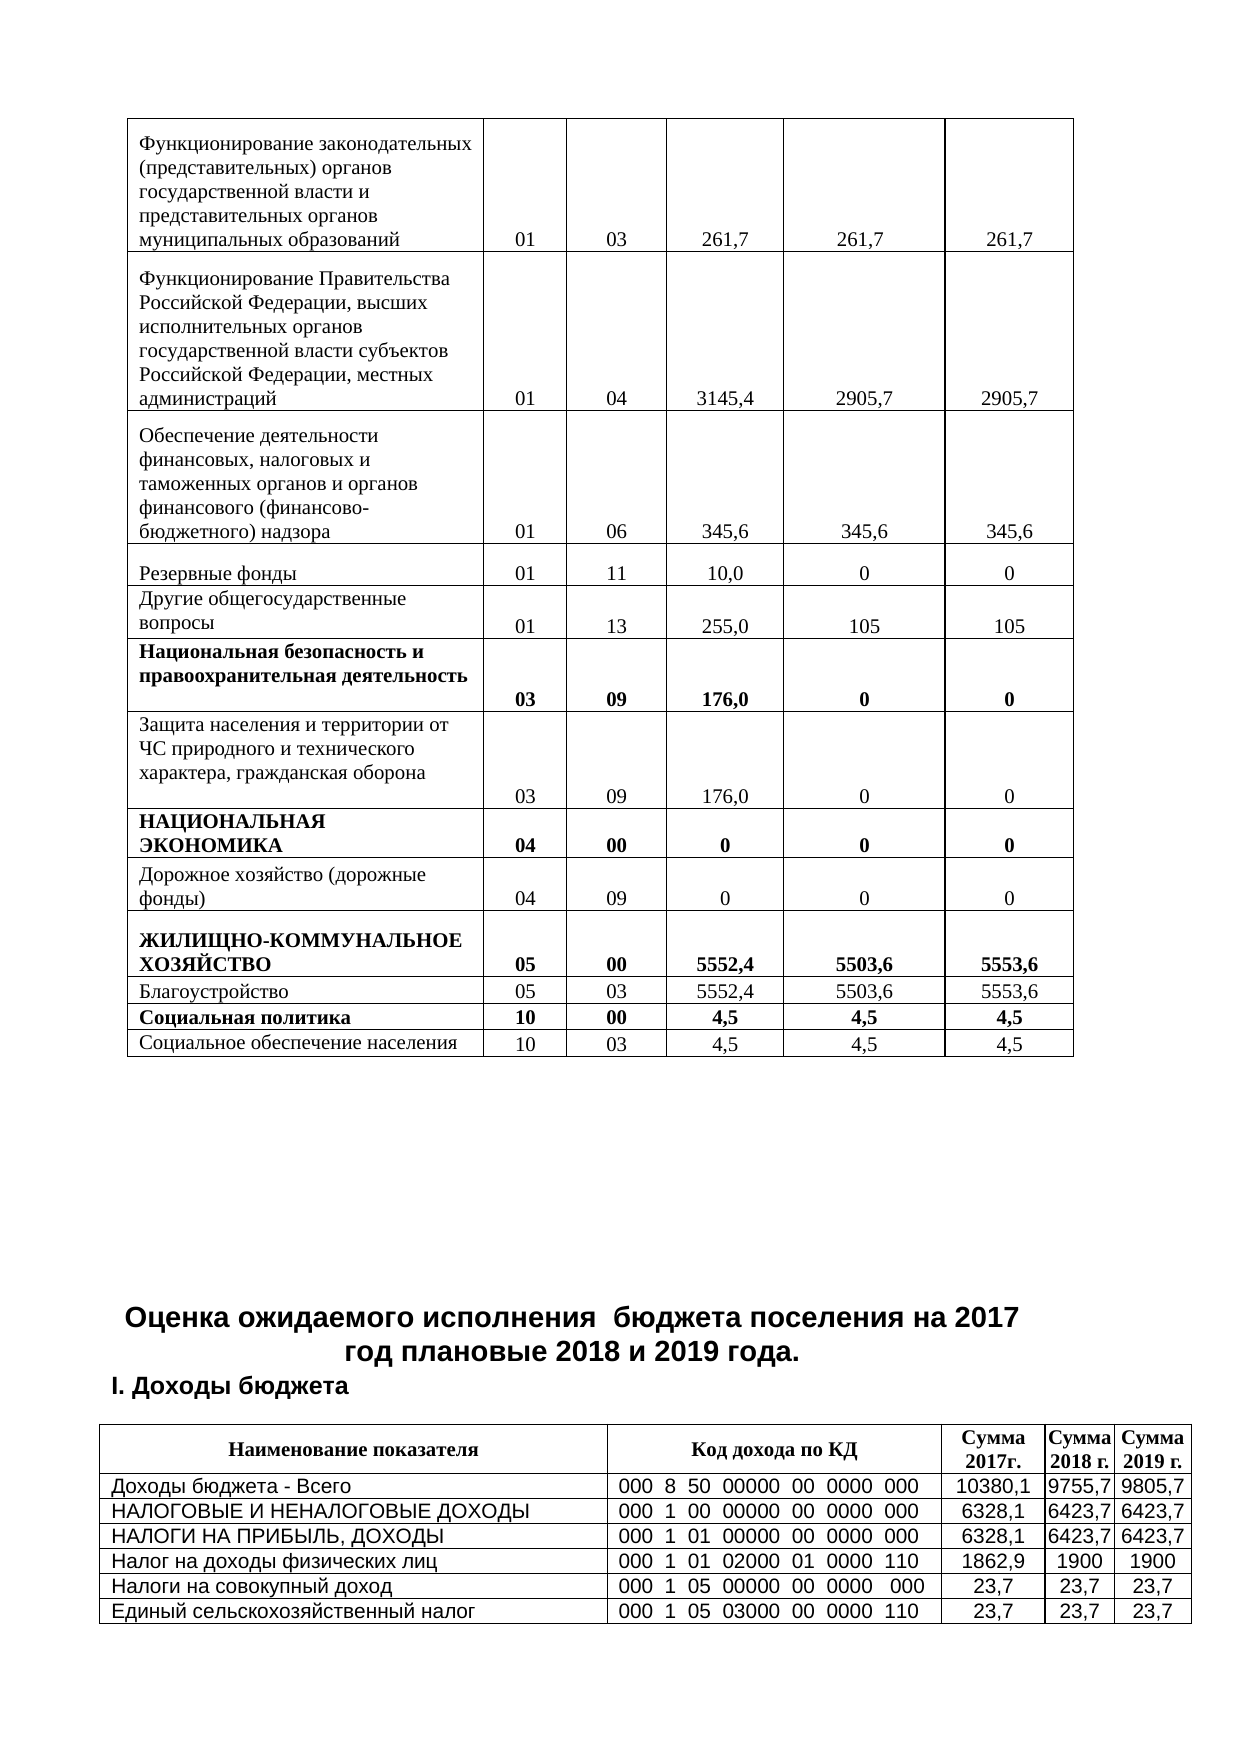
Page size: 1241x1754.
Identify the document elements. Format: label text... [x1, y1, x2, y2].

table_cell [1114, 1334, 1191, 1367]
table_cell 255,0 [667, 586, 783, 638]
table_cell НАЦИОНАЛЬНАЯ ЭКОНОМИКА [128, 809, 483, 857]
table_cell НАЛОГОВЫЕ И НЕНАЛОГОВЫЕ ДОХОДЫ [100, 1499, 607, 1523]
table_cell 0 [946, 639, 1073, 711]
table_cell [89, 976, 127, 1003]
table_cell 5503,6 [784, 977, 944, 1003]
table_cell 6328,1 [942, 1524, 1044, 1548]
table_cell 01 [484, 586, 566, 638]
table_cell 345,6 [667, 411, 783, 543]
table_cell Сумма 2017г. [942, 1425, 1044, 1473]
table_cell 000 1 01 02000 01 0000 110 [608, 1549, 941, 1573]
table_cell 261,7 [784, 119, 944, 251]
table_cell Дорожное хозяйство (дорожные фонды) [128, 858, 483, 910]
table_cell 23,7 [1046, 1599, 1114, 1623]
table_cell 23,7 [942, 1599, 1044, 1623]
table_cell [942, 1400, 1045, 1423]
table_cell 6423,7 [1115, 1524, 1191, 1548]
table_cell 0 [784, 712, 944, 808]
table_cell 1862,9 [942, 1549, 1044, 1573]
table_cell 04 [567, 252, 666, 410]
table_cell 5552,4 [667, 911, 783, 976]
table_cell ЖИЛИЩНО-КОММУНАЛЬНОЕ ХОЗЯЙСТВО [128, 911, 483, 976]
table_cell I. Доходы бюджета [100, 1367, 607, 1400]
table_cell [1074, 251, 1078, 410]
table_cell Функционирование Правительства Российской Федерации, высших исполнительных органов государственной власти субъектов Российской Федерации, местных администраций [128, 252, 483, 410]
table_cell 5553,6 [946, 911, 1073, 976]
table_cell 03 [567, 119, 666, 251]
table_header [1114, 1267, 1191, 1300]
table_cell Резервные фонды [128, 544, 483, 584]
table_cell 13 [567, 586, 666, 638]
table_cell [89, 543, 127, 584]
table_cell [1074, 711, 1078, 808]
table_cell 176,0 [667, 712, 783, 808]
table_header [595, 1215, 884, 1238]
table_cell [1074, 808, 1078, 857]
table_cell 01 [484, 544, 566, 584]
table_cell 1900 [1046, 1549, 1114, 1573]
table_cell [1074, 857, 1078, 910]
table_cell 6328,1 [942, 1499, 1044, 1523]
table_cell [1074, 543, 1078, 584]
table_cell 0 [667, 809, 783, 857]
table_cell Обеспечение деятельности финансовых, налоговых и таможенных органов и органов финансового (финансово-бюджетного) надзора [128, 411, 483, 543]
table_header Оценка ожидаемого исполнения бюджета поселения на 2017 год плановые 2018 и 2019 года. [100, 1267, 1045, 1367]
table_cell 0 [667, 858, 783, 910]
table_cell [1074, 976, 1078, 1003]
table_cell Сумма 2018 г. [1046, 1425, 1114, 1473]
table_cell 2905,7 [784, 252, 944, 410]
table_cell 09 [567, 712, 666, 808]
table_cell [1074, 638, 1078, 711]
table_cell 10 [484, 1004, 566, 1029]
table_cell [607, 1367, 942, 1400]
table_cell 2905,7 [946, 252, 1073, 410]
table_cell [1114, 1300, 1191, 1334]
table_cell [1074, 1029, 1078, 1056]
table_cell [1074, 1003, 1078, 1029]
table_cell 10,0 [667, 544, 783, 584]
table_header [89, 1215, 595, 1238]
table_cell [89, 857, 127, 910]
table_cell 01 [484, 252, 566, 410]
table_cell Национальная безопасность и правоохранительная деятельность [128, 639, 483, 711]
table_cell [942, 1367, 1045, 1400]
table_cell 345,6 [784, 411, 944, 543]
table_cell [1074, 410, 1078, 543]
table_cell 5503,6 [784, 911, 944, 976]
table_cell Единый сельскохозяйственный налог [100, 1599, 607, 1623]
table_cell 0 [784, 544, 944, 584]
table_cell Налог на доходы физических лиц [100, 1549, 607, 1573]
table_cell [89, 711, 127, 808]
table_header [1045, 1267, 1114, 1300]
table_cell [607, 1400, 942, 1423]
table_cell [1045, 1367, 1114, 1400]
table_cell 09 [567, 639, 666, 711]
table_cell [89, 910, 127, 976]
table_cell 23,7 [1046, 1574, 1114, 1598]
table_cell 0 [946, 544, 1073, 584]
table_cell 10380,1 [942, 1474, 1044, 1498]
table_cell Доходы бюджета - Всего [100, 1474, 607, 1498]
table_cell 0 [946, 712, 1073, 808]
table_cell 0 [946, 809, 1073, 857]
table_cell 345,6 [946, 411, 1073, 543]
table_cell 05 [484, 911, 566, 976]
table_cell 4,5 [946, 1030, 1073, 1056]
table_cell [1074, 585, 1078, 638]
table_cell 23,7 [942, 1574, 1044, 1598]
table_cell 000 1 05 00000 00 0000 000 [608, 1574, 941, 1598]
table_cell [89, 638, 127, 711]
table_cell 000 1 00 00000 00 0000 000 [608, 1499, 941, 1523]
table_cell Код дохода по КД [608, 1425, 941, 1473]
table_cell 3145,4 [667, 252, 783, 410]
table_cell [89, 1003, 127, 1029]
table_cell [100, 1400, 607, 1423]
table_cell 000 1 05 03000 00 0000 110 [608, 1599, 941, 1623]
table_cell 04 [484, 858, 566, 910]
table_cell 4,5 [946, 1004, 1073, 1029]
table_cell Благоустройство [128, 977, 483, 1003]
table_cell 03 [567, 1030, 666, 1056]
table_cell 6423,7 [1046, 1524, 1114, 1548]
table_cell 4,5 [784, 1004, 944, 1029]
table_cell Функционирование законодательных (представительных) органов государственной власти и представительных органов муниципальных образований [128, 119, 483, 251]
table_cell [1114, 1367, 1191, 1400]
table_cell [1045, 1300, 1114, 1334]
table_cell 06 [567, 411, 666, 543]
table_cell 5553,6 [946, 977, 1073, 1003]
table_cell 6423,7 [1115, 1499, 1191, 1523]
table_cell 1900 [1115, 1549, 1191, 1573]
table_cell Наименование показателя [100, 1425, 607, 1473]
table_cell [89, 118, 127, 251]
table_cell 05 [484, 977, 566, 1003]
table_cell 4,5 [667, 1030, 783, 1056]
table_cell [1114, 1400, 1191, 1423]
table_cell 00 [567, 911, 666, 976]
table_cell 6423,7 [1046, 1499, 1114, 1523]
table_cell 4,5 [784, 1030, 944, 1056]
table_cell Другие общегосударственные вопросы [128, 586, 483, 638]
table_cell 4,5 [667, 1004, 783, 1029]
table_cell [1045, 1334, 1114, 1367]
table_cell 105 [946, 586, 1073, 638]
table_cell 0 [784, 858, 944, 910]
table_cell 9805,7 [1115, 1474, 1191, 1498]
table_cell [89, 585, 127, 638]
table_cell НАЛОГИ НА ПРИБЫЛЬ, ДОХОДЫ [100, 1524, 607, 1548]
table_cell 0 [784, 639, 944, 711]
table_cell 04 [484, 809, 566, 857]
table_cell Социальное обеспечение населения [128, 1030, 483, 1056]
table_cell 23,7 [1115, 1574, 1191, 1598]
table_cell 9755,7 [1046, 1474, 1114, 1498]
table_cell [89, 251, 127, 410]
table_cell Налоги на совокупный доход [100, 1574, 607, 1598]
table_cell Защита населения и территории от ЧС природного и технического характера, гражданская оборона [128, 712, 483, 808]
table_cell 01 [484, 411, 566, 543]
table_cell 03 [567, 977, 666, 1003]
table_cell 176,0 [667, 639, 783, 711]
table_cell 105 [784, 586, 944, 638]
table_cell 11 [567, 544, 666, 584]
table_cell [89, 1029, 127, 1056]
table_cell 000 1 01 00000 00 0000 000 [608, 1524, 941, 1548]
table_cell Сумма 2019 г. [1115, 1425, 1191, 1473]
table_cell 01 [484, 119, 566, 251]
table_cell 03 [484, 712, 566, 808]
table_cell 0 [784, 809, 944, 857]
table_cell 0 [946, 858, 1073, 910]
table_cell 23,7 [1115, 1599, 1191, 1623]
table_cell 03 [484, 639, 566, 711]
table_cell 00 [567, 809, 666, 857]
table_cell [89, 410, 127, 543]
table_cell 261,7 [946, 119, 1073, 251]
table_cell 5552,4 [667, 977, 783, 1003]
table_cell Социальная политика [128, 1004, 483, 1029]
table_cell [89, 808, 127, 857]
table_cell 000 8 50 00000 00 0000 000 [608, 1474, 941, 1498]
table_cell 00 [567, 1004, 666, 1029]
table_cell [1045, 1400, 1114, 1423]
table_cell 09 [567, 858, 666, 910]
table_cell 261,7 [667, 119, 783, 251]
table_cell [1074, 910, 1078, 976]
table_cell [1074, 118, 1078, 251]
table_header [884, 1215, 1078, 1238]
table_cell 10 [484, 1030, 566, 1056]
